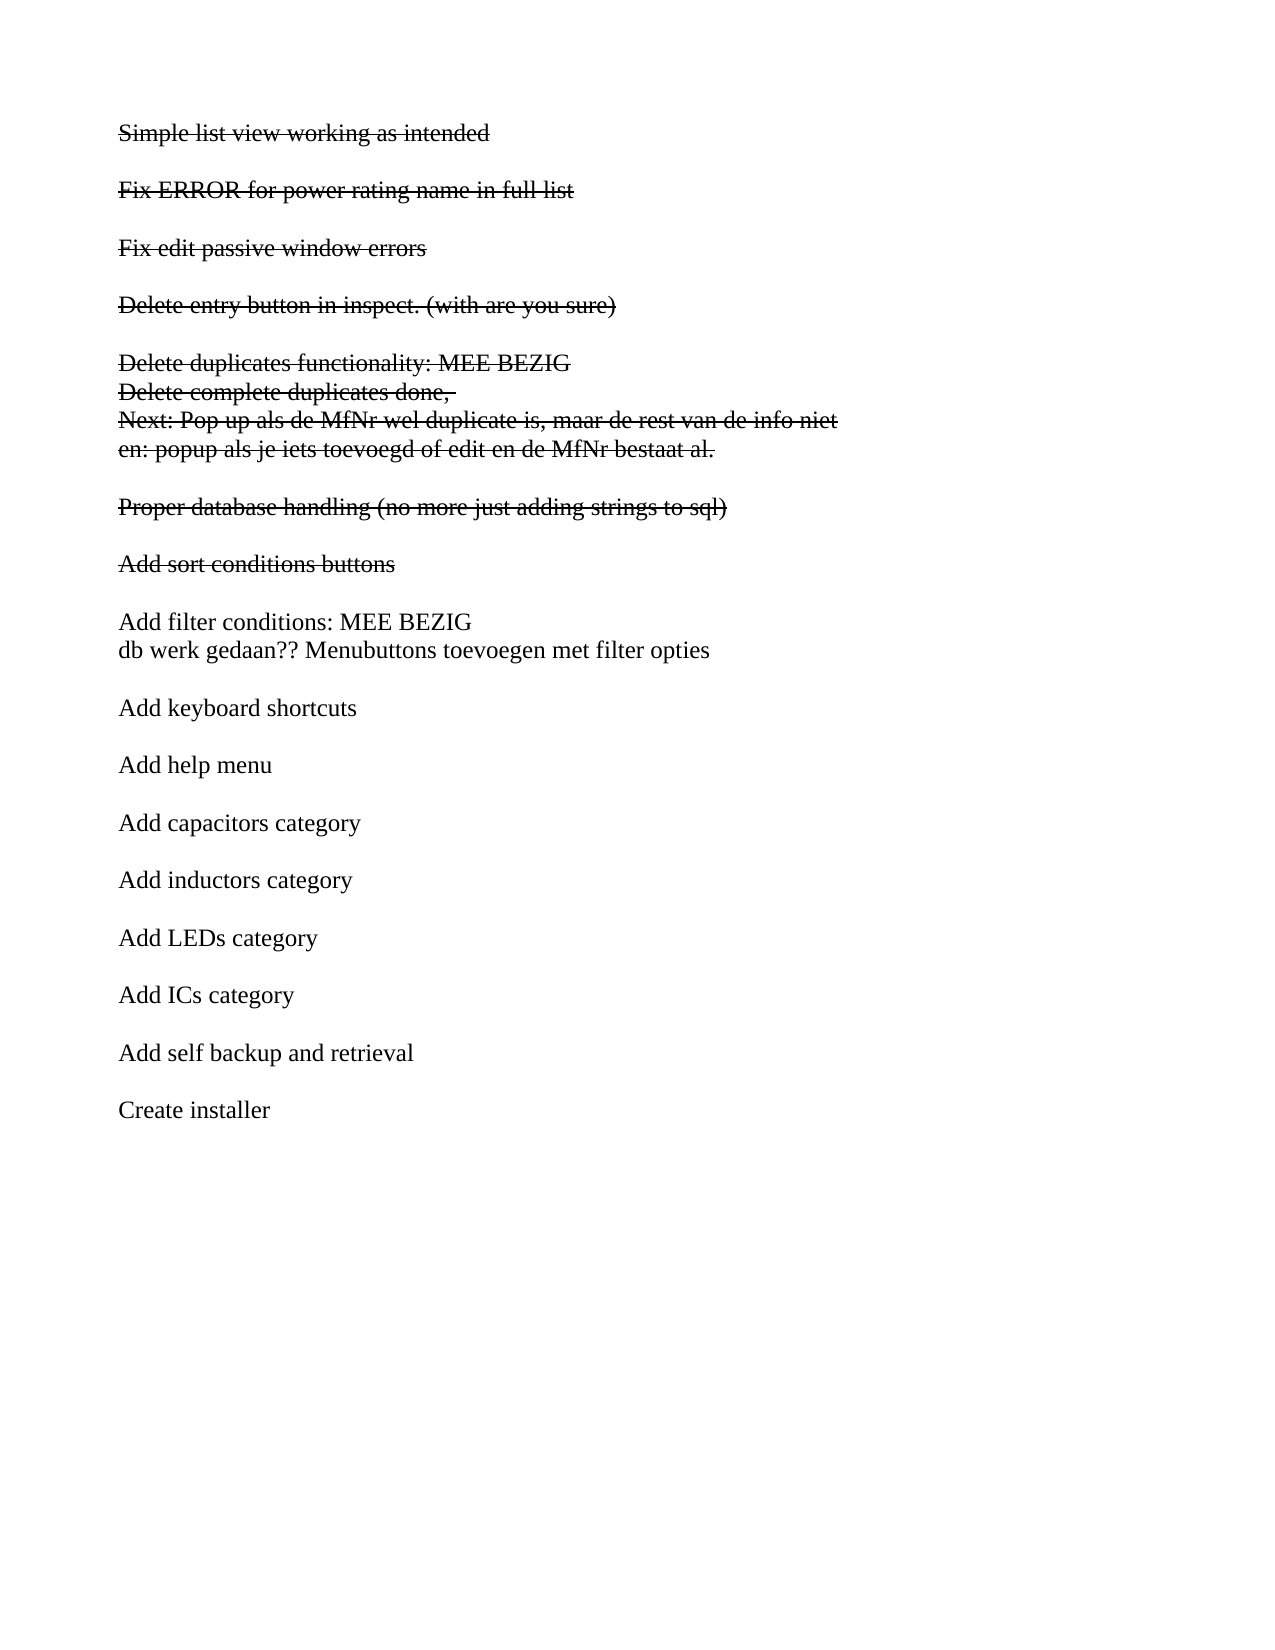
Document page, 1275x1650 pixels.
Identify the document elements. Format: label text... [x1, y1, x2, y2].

text Proper database handling (no more just adding strings to sql) [118, 492, 1157, 521]
text Add filter conditions: MEE BEZIG [118, 607, 1157, 636]
text db werk gedaan?? Menubuttons toevoegen met filter opties [118, 636, 1157, 664]
text Create installer [118, 1096, 1157, 1124]
text Add LEDs category [118, 923, 1157, 952]
text Add keyboard shortcuts [118, 693, 1157, 722]
text Fix edit passive window errors [118, 233, 1157, 262]
text Add capacitors category [118, 808, 1157, 837]
text Add inductors category [118, 866, 1157, 894]
text Delete entry button in inspect. (with are you sure) [118, 291, 1157, 319]
text Add help menu [118, 751, 1157, 779]
text Add ICs category [118, 981, 1157, 1009]
text Delete complete duplicates done, [118, 377, 1157, 406]
text Simple list view working as intended [118, 118, 1157, 147]
text Next: Pop up als de MfNr wel duplicate is, maar de rest van de info niet en: popup als je iets toevoegd of edit en de MfNr bestaat al. [118, 406, 1157, 463]
text Add sort conditions buttons [118, 549, 1157, 578]
text Add self backup and retrieval [118, 1038, 1157, 1067]
text Fix ERROR for power rating name in full list [118, 176, 1157, 204]
text Delete duplicates functionality: MEE BEZIG [118, 348, 1157, 377]
